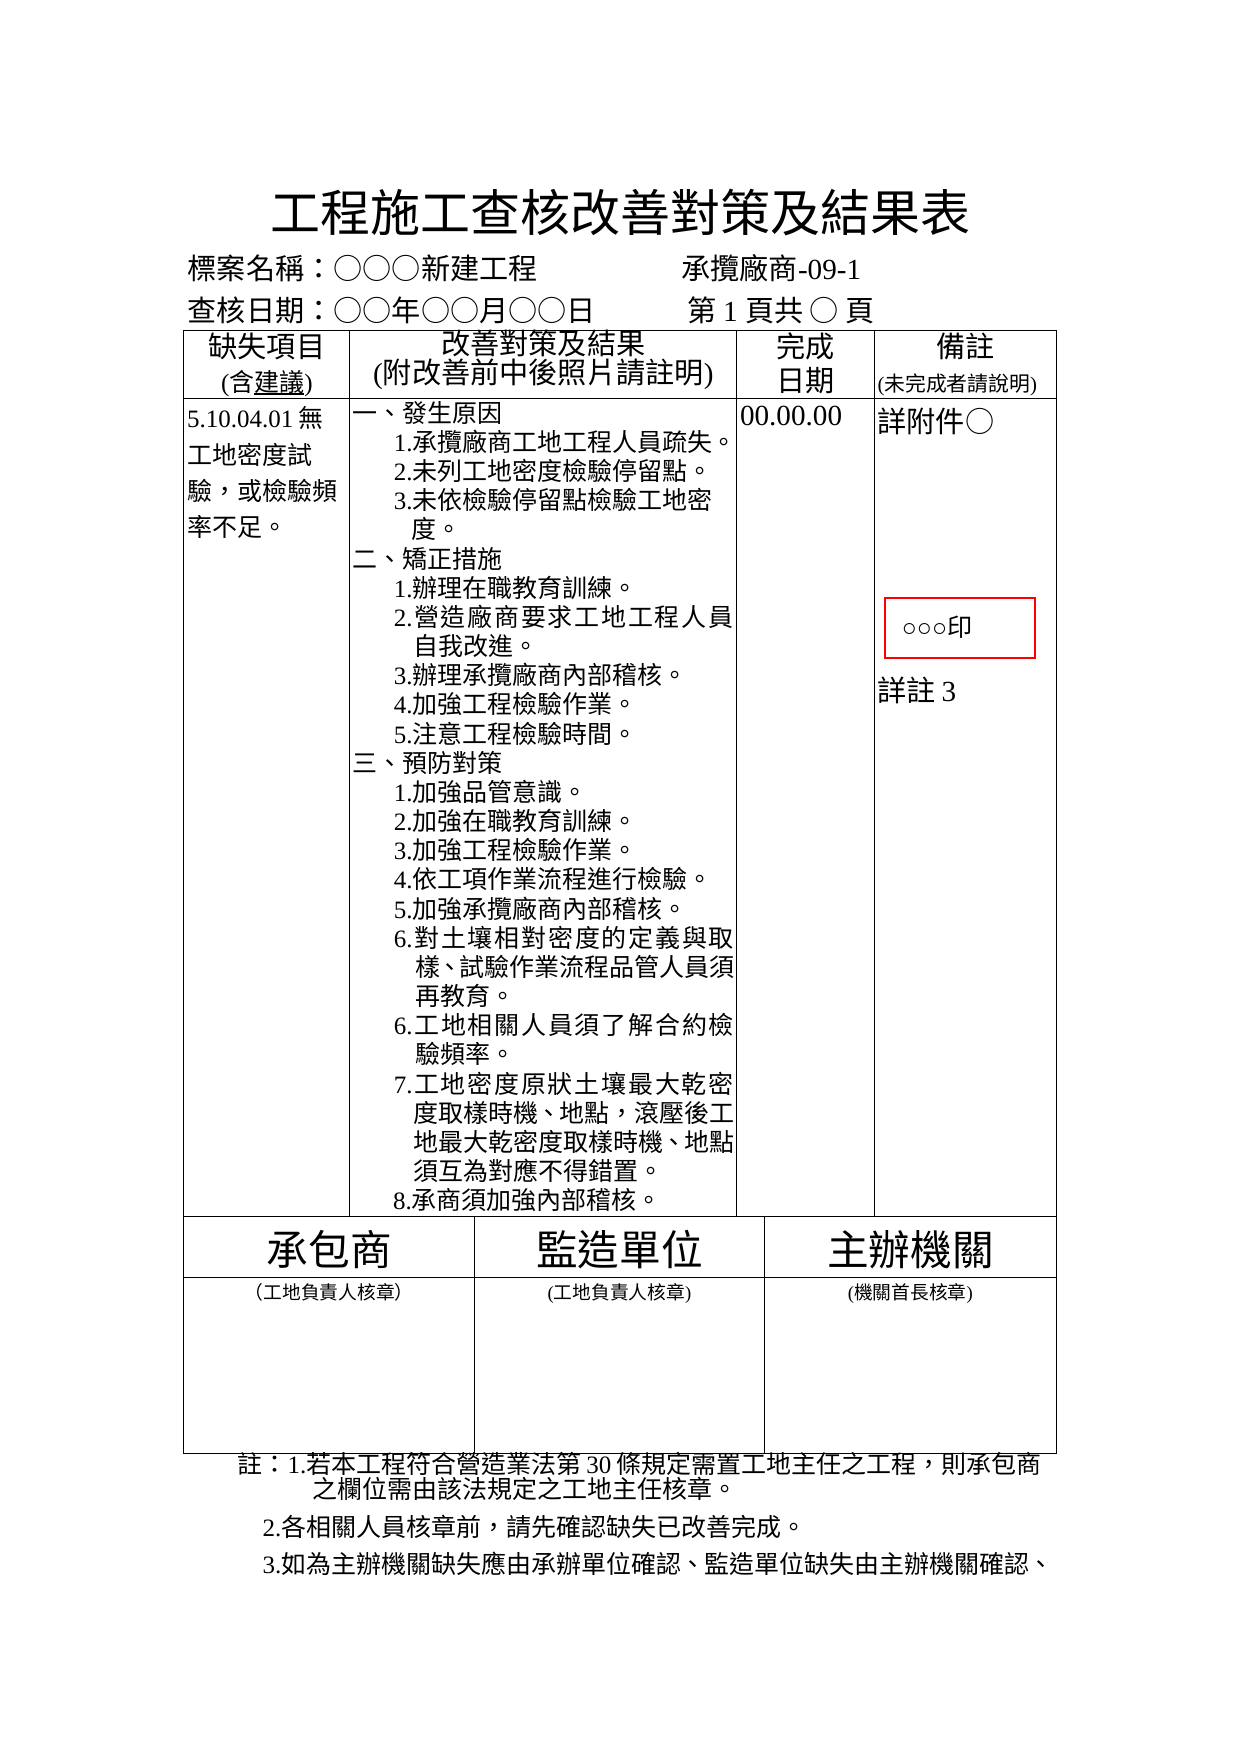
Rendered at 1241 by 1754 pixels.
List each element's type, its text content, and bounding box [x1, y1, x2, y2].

table_header 備註 (未完成者請說明) [875, 331, 1056, 398]
table_cell 詳附件○ 詳註3 [875, 399, 1056, 1216]
text 標案名稱：○○○新建工程 承攬廠商-09-1 [187, 246, 1053, 288]
text 工程施工查核改善對策及結果表 [187, 173, 1053, 246]
text 2.各相關人員核章前，請先確認缺失已改善完成。 [237, 1516, 1053, 1541]
table_cell 主辦機關 [765, 1217, 1056, 1277]
table_cell 00.00.00 [737, 399, 874, 1216]
table_header 完成 日期 [737, 331, 874, 398]
text 查核日期：○○年○○月○○日 第 1 頁共 ○ 頁 [187, 288, 1053, 330]
table_cell (工地負責人核章) [475, 1278, 764, 1453]
table_cell （工地負責人核章） [184, 1278, 474, 1453]
table_header 缺失項目 (含建議) [184, 331, 349, 398]
table_cell (機關首長核章) [765, 1278, 1056, 1453]
table_cell 一、發生原因 1.承攬廠商工地工程人員疏失。 2.未列工地密度檢驗停留點。 3.未依檢驗停留點檢驗工地密度。 二、矯正措施 1.辦理在職教育訓練。 2.營造廠商要求工地工程人員自我改進。 3.辦理承攬廠商內部稽核。 4.加強工程檢驗作業。 5.注意工程檢驗時間。 三、預防對策 1.加強品管意識。 2.加強在職教育訓練。 3.加強工程檢驗作業。 4.依工項作業流程進行檢驗。 5.加強承攬廠商內部稽核。 6.對土壤相對密度的定義與取樣、試驗作業流程品管人員須再教育。 6.工地相關人員須了解合約檢驗頻率。 7.工地密度原狀土壤最大乾密度取樣時機、地點，滾壓後工地最大乾密度取樣時機、地點須互為對應不得錯置。 8.承商須加強內部稽核。 [350, 399, 736, 1216]
table_cell 5.10.04.01無工地密度試驗，或檢驗頻率不足。 [184, 399, 349, 1216]
table_cell 承包商 [184, 1217, 474, 1277]
text 3.如為主辦機關缺失應由承辦單位確認、監造單位缺失由主辦機關確認、 [237, 1554, 1053, 1579]
table_header 改善對策及結果 (附改善前中後照片請註明) [350, 331, 736, 398]
text 註：1.若本工程符合營造業法第30條規定需置工地主任之工程，則承包商之欄位需由該法規定之工地主任核章。 [237, 1454, 1053, 1504]
table_cell 監造單位 [475, 1217, 764, 1277]
